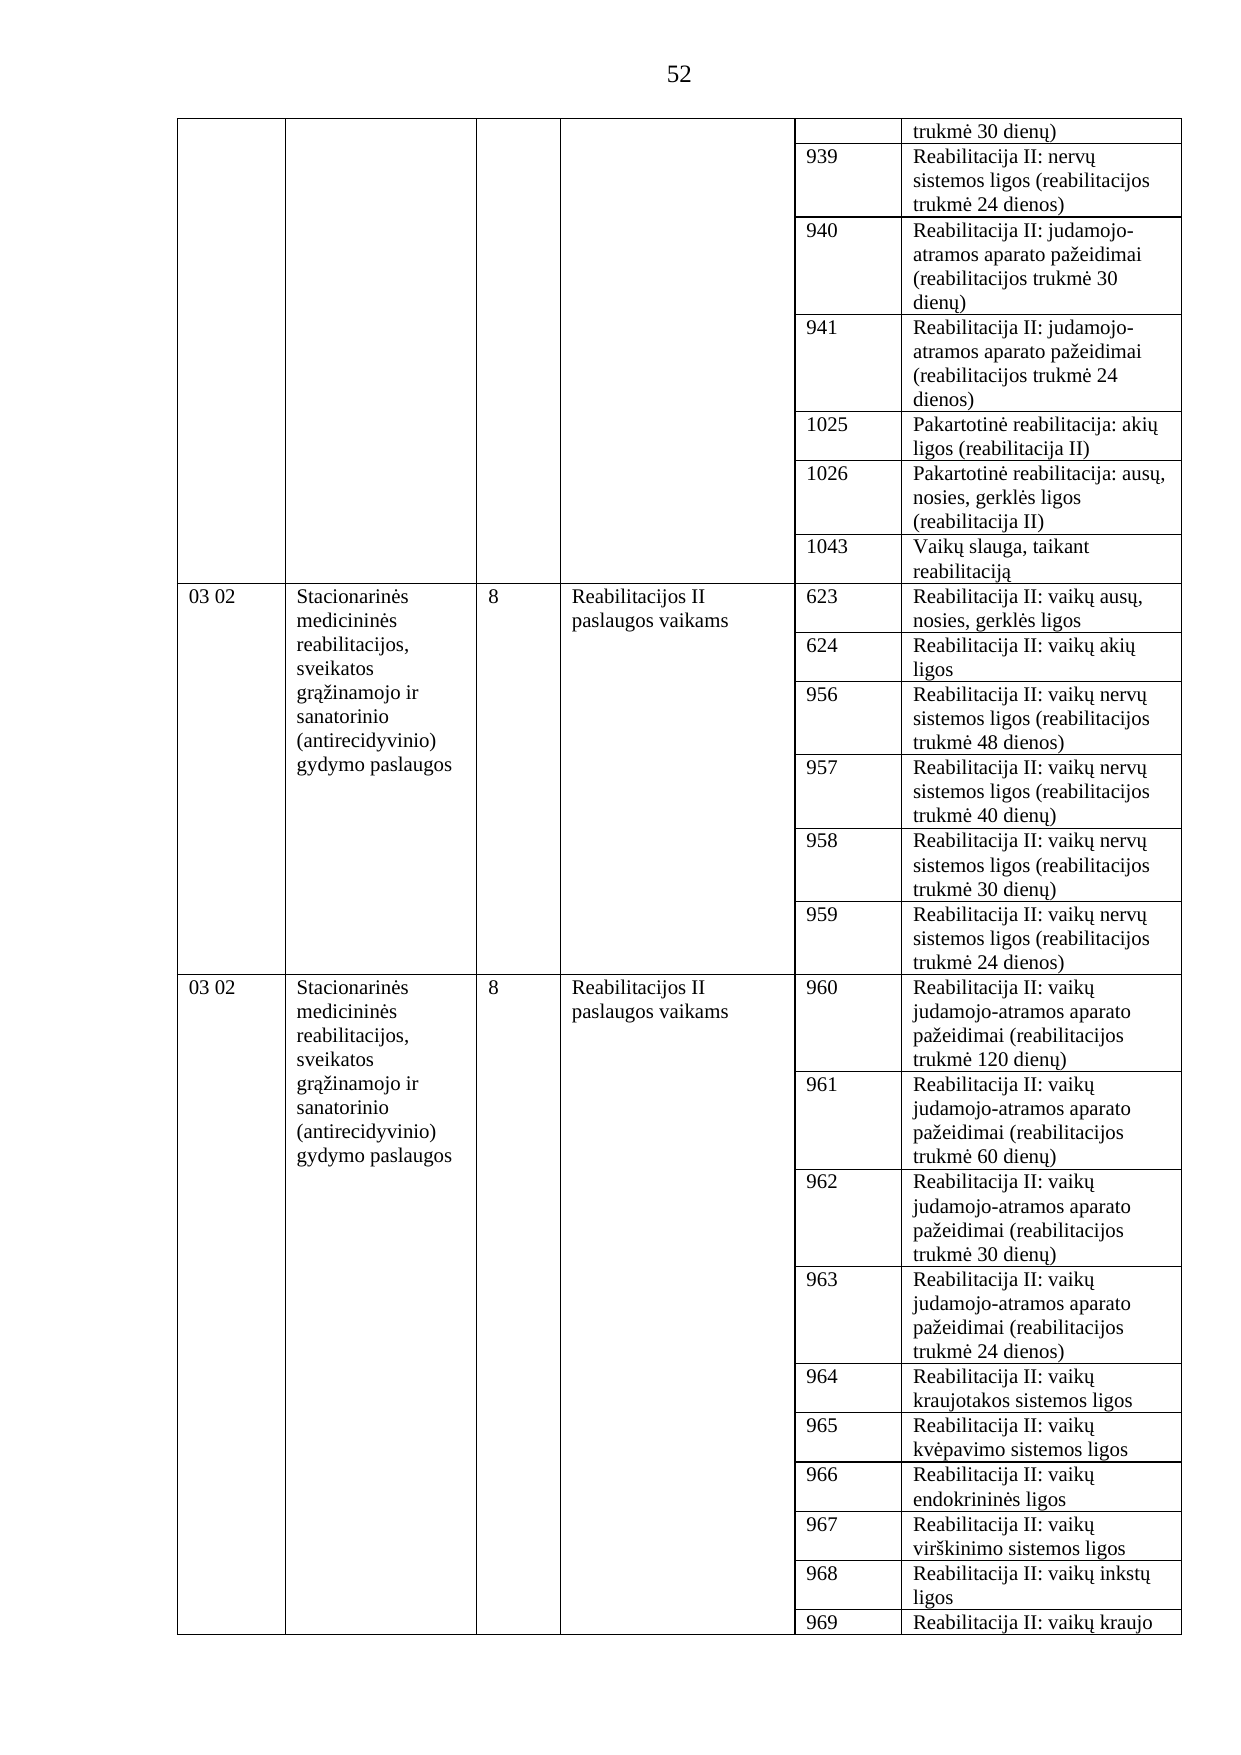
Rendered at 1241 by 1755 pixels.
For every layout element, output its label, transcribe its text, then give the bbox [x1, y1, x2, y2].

table_cell Reabilitacija II: vaikų judamojo-atramos aparato pažeidimai (reabilitacijos trukmė 30 dienų) [902, 1170, 1181, 1266]
table_cell 940 [796, 218, 901, 314]
table_cell 1026 [796, 461, 901, 533]
table_cell [796, 119, 901, 143]
table_cell Reabilitacija II: vaikų ausų, nosies, gerklės ligos [902, 584, 1181, 632]
table_cell 963 [796, 1267, 901, 1363]
table_cell 1043 [796, 535, 901, 583]
table_cell [178, 119, 285, 583]
table_cell 959 [796, 902, 901, 974]
table_cell Stacionarinės medicininės reabilitacijos, sveikatos grąžinamojo ir sanatorinio (antirecidyvinio) gydymo paslaugos [286, 975, 476, 1634]
table_cell 962 [796, 1170, 901, 1266]
table_cell 624 [796, 633, 901, 681]
table_cell 958 [796, 829, 901, 901]
table_cell 941 [796, 315, 901, 411]
table_cell Reabilitacija II: vaikų inkstų ligos [902, 1561, 1181, 1609]
table_cell 965 [796, 1413, 901, 1461]
table_cell 964 [796, 1364, 901, 1412]
table_cell 967 [796, 1512, 901, 1560]
table_cell Reabilitacija II: vaikų kraujotakos sistemos ligos [902, 1364, 1181, 1412]
table_cell Vaikų slauga, taikant reabilitaciją [902, 535, 1181, 583]
table_cell Reabilitacija II: vaikų judamojo-atramos aparato pažeidimai (reabilitacijos trukmė 60 dienų) [902, 1072, 1181, 1168]
table_cell Reabilitacija II: vaikų nervų sistemos ligos (reabilitacijos trukmė 24 dienos) [902, 902, 1181, 974]
table_cell [286, 119, 476, 583]
table_cell [477, 119, 560, 583]
table_cell Reabilitacija II: vaikų akių ligos [902, 633, 1181, 681]
table_cell Reabilitacija II: vaikų nervų sistemos ligos (reabilitacijos trukmė 30 dienų) [902, 829, 1181, 901]
table_cell Reabilitacija II: vaikų judamojo-atramos aparato pažeidimai (reabilitacijos trukmė 120 dienų) [902, 975, 1181, 1071]
table_cell Reabilitacija II: vaikų nervų sistemos ligos (reabilitacijos trukmė 48 dienos) [902, 682, 1181, 754]
table_cell 623 [796, 584, 901, 632]
table_cell Reabilitacija II: judamojo-atramos aparato pažeidimai (reabilitacijos trukmė 30 dienų) [902, 218, 1181, 314]
table_cell Reabilitacija II: vaikų judamojo-atramos aparato pažeidimai (reabilitacijos trukmė 24 dienos) [902, 1267, 1181, 1363]
table_cell [561, 119, 794, 583]
table_cell Reabilitacija II: vaikų endokrininės ligos [902, 1463, 1181, 1511]
table_cell Reabilitacija II: vaikų kvėpavimo sistemos ligos [902, 1413, 1181, 1461]
table_cell 956 [796, 682, 901, 754]
table_cell 03 02 [178, 975, 285, 1634]
table_cell trukmė 30 dienų) [902, 119, 1181, 143]
table_cell Stacionarinės medicininės reabilitacijos, sveikatos grąžinamojo ir sanatorinio (antirecidyvinio) gydymo paslaugos [286, 584, 476, 974]
table_cell 961 [796, 1072, 901, 1168]
table_cell 1025 [796, 412, 901, 460]
table_cell Reabilitacijos II paslaugos vaikams [561, 975, 794, 1634]
table_cell 8 [477, 584, 560, 974]
table_cell Reabilitacijos II paslaugos vaikams [561, 584, 794, 974]
table_cell 957 [796, 755, 901, 827]
table_cell 969 [796, 1610, 901, 1634]
table_cell 8 [477, 975, 560, 1634]
table_cell Pakartotinė reabilitacija: ausų, nosies, gerklės ligos (reabilitacija II) [902, 461, 1181, 533]
table_cell 03 02 [178, 584, 285, 974]
table_cell Reabilitacija II: vaikų kraujo [902, 1610, 1181, 1634]
table_cell 939 [796, 144, 901, 216]
table_cell 968 [796, 1561, 901, 1609]
table_cell Reabilitacija II: nervų sistemos ligos (reabilitacijos trukmė 24 dienos) [902, 144, 1181, 216]
table_cell 966 [796, 1463, 901, 1511]
table_cell Pakartotinė reabilitacija: akių ligos (reabilitacija II) [902, 412, 1181, 460]
table_cell 960 [796, 975, 901, 1071]
table_cell Reabilitacija II: vaikų nervų sistemos ligos (reabilitacijos trukmė 40 dienų) [902, 755, 1181, 827]
table_cell Reabilitacija II: judamojo-atramos aparato pažeidimai (reabilitacijos trukmė 24 dienos) [902, 315, 1181, 411]
table_cell Reabilitacija II: vaikų virškinimo sistemos ligos [902, 1512, 1181, 1560]
